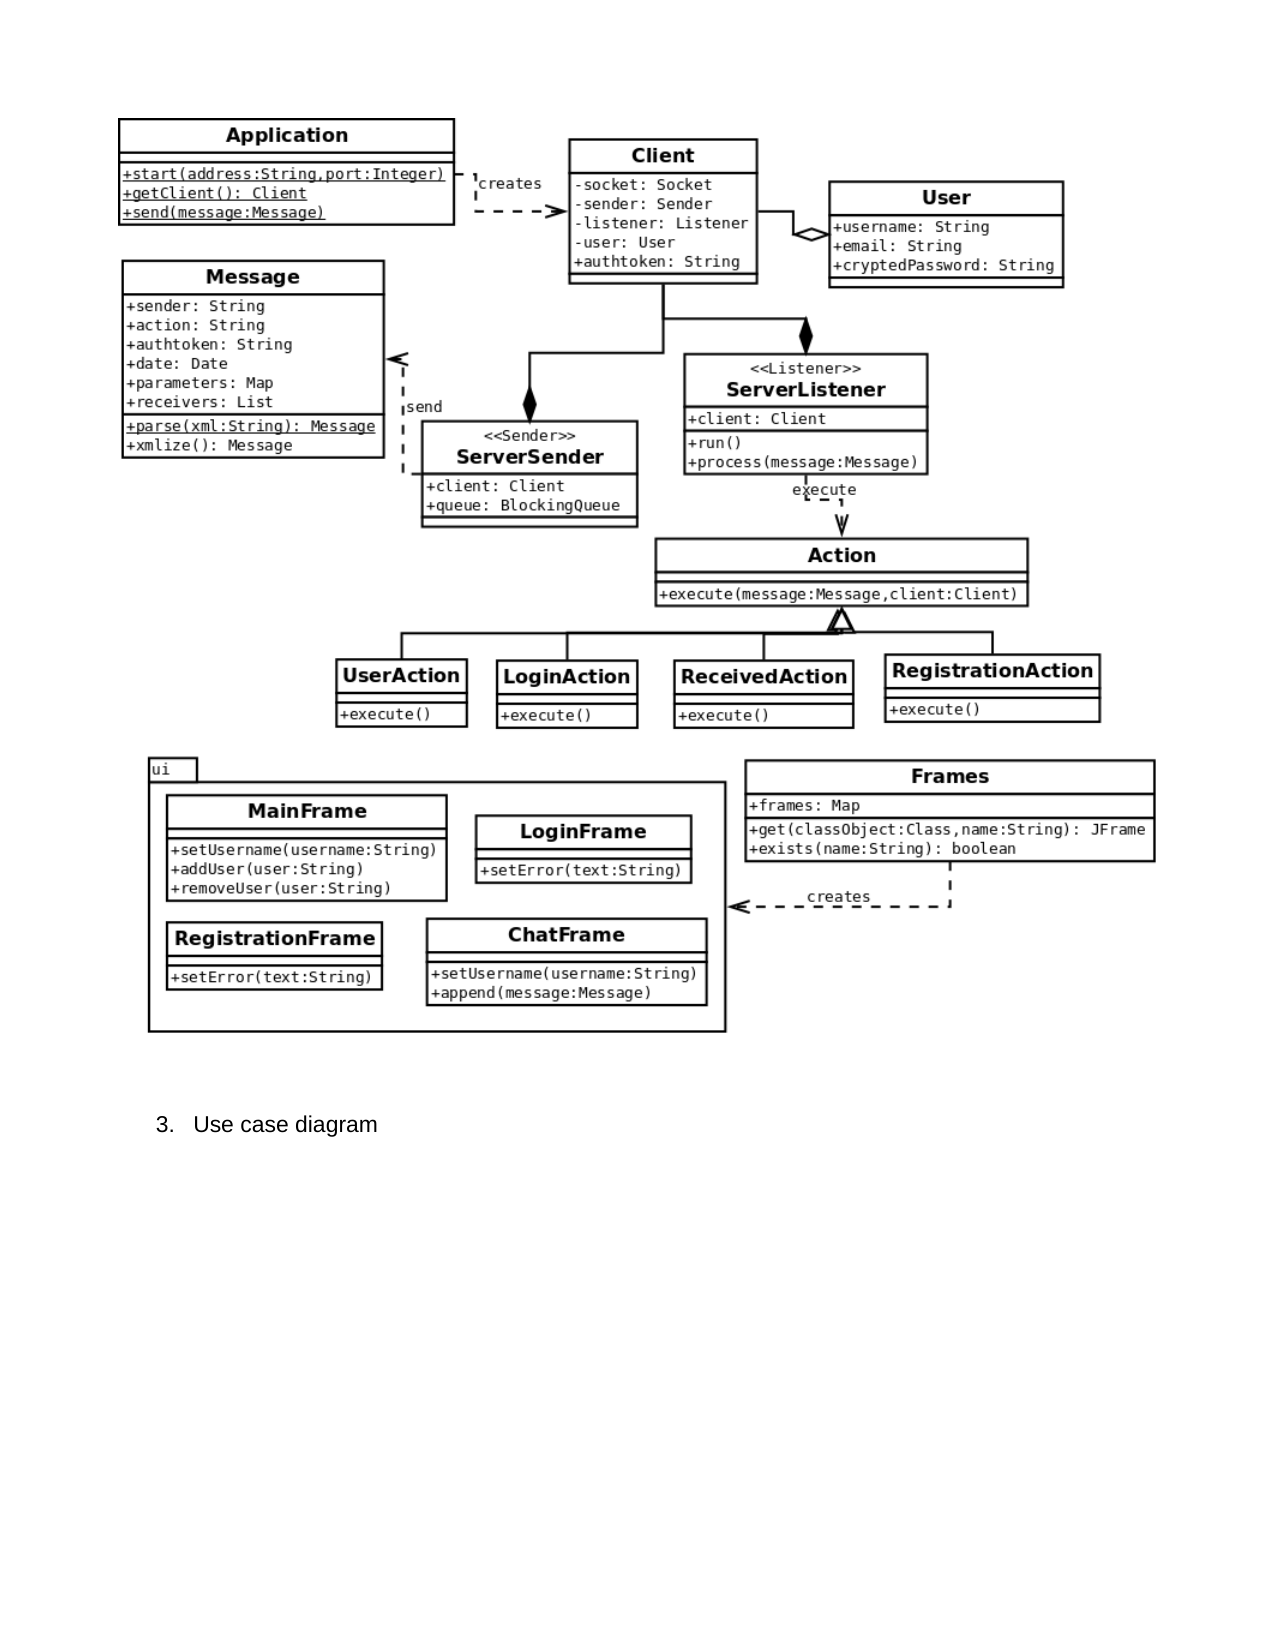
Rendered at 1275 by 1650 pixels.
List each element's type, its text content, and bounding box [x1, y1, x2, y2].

list Use case diagram [156, 1111, 1157, 1137]
picture [118, 118, 1157, 1034]
